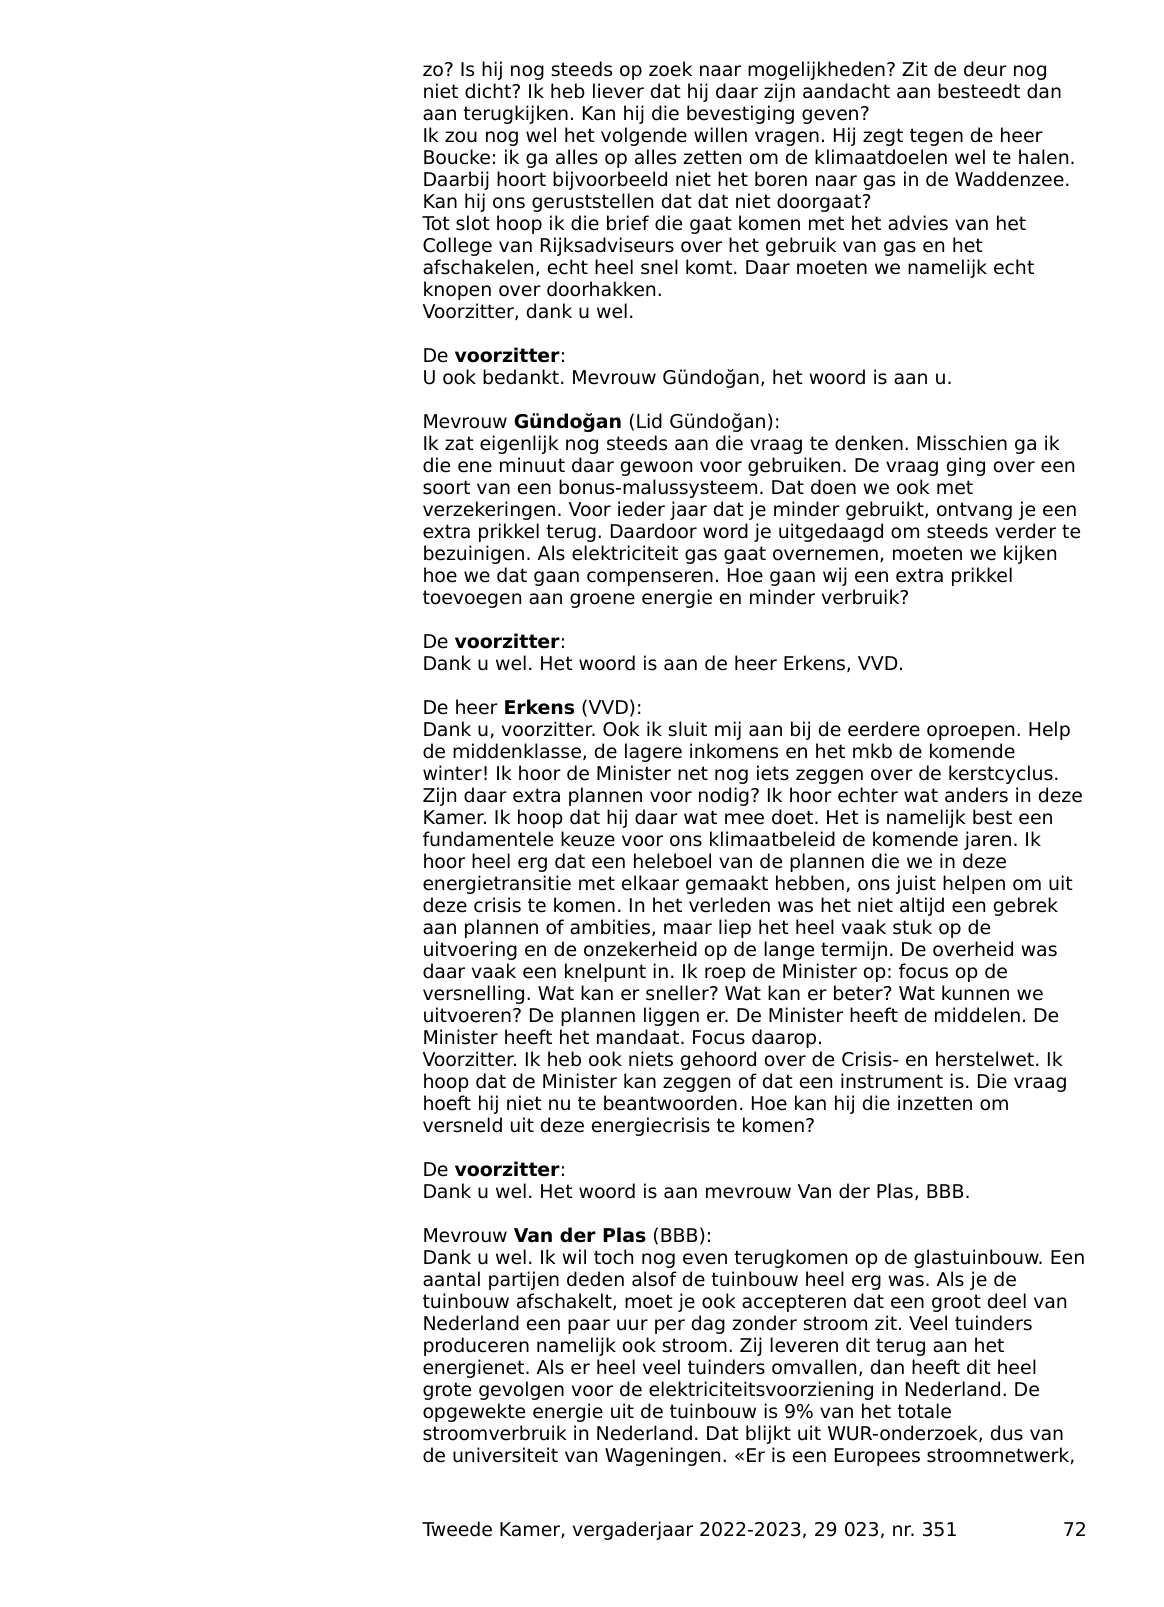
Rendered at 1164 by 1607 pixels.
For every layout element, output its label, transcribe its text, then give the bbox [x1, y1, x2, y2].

text Dank u, voorzitter. Ook ik sluit mij aan bij de eerdere oproepen. Help de middenklasse, de lagere inkomens en het mkb de komende winter! Ik hoor de Minister net nog iets zeggen over de kerstcyclus. Zijn daar extra plannen voor nodig? Ik hoor echter wat anders in deze Kamer. Ik hoop dat hij daar wat mee doet. Het is namelijk best een fundamentele keuze voor ons klimaatbeleid de komende jaren. Ik hoor heel erg dat een heleboel van de plannen die we in deze energietransitie met elkaar gemaakt hebben, ons juist helpen om uit deze crisis te komen. In het verleden was het niet altijd een gebrek aan plannen of ambities, maar liep het heel vaak stuk op de uitvoering en de onzekerheid op de lange termijn. De overheid was daar vaak een knelpunt in. Ik roep de Minister op: focus op de versnelling. Wat kan er sneller? Wat kan er beter? Wat kunnen we uitvoeren? De plannen liggen er. De Minister heeft de middelen. De Minister heeft het mandaat. Focus daarop. [422, 719, 1087, 1049]
text De voorzitter: [422, 345, 1087, 367]
text zo? Is hij nog steeds op zoek naar mogelijkheden? Zit de deur nog niet dicht? Ik heb liever dat hij daar zijn aandacht aan besteedt dan aan terugkijken. Kan hij die bevestiging geven? [422, 59, 1087, 125]
text De voorzitter: [422, 631, 1087, 653]
text U ook bedankt. Mevrouw Gündoğan, het woord is aan u. [422, 367, 1087, 389]
text Dank u wel. Het woord is aan mevrouw Van der Plas, BBB. [422, 1181, 1087, 1203]
text Ik zou nog wel het volgende willen vragen. Hij zegt tegen de heer Boucke: ik ga alles op alles zetten om de klimaatdoelen wel te halen. Daarbij hoort bijvoorbeeld niet het boren naar gas in de Waddenzee. Kan hij ons geruststellen dat dat niet doorgaat? [422, 125, 1087, 213]
text De voorzitter: [422, 1159, 1087, 1181]
text Voorzitter, dank u wel. [422, 301, 1087, 323]
text Mevrouw Van der Plas (BBB): [422, 1225, 1087, 1247]
text Tot slot hoop ik die brief die gaat komen met het advies van het College van Rijksadviseurs over het gebruik van gas en het afschakelen, echt heel snel komt. Daar moeten we namelijk echt knopen over doorhakken. [422, 213, 1087, 301]
text Voorzitter. Ik heb ook niets gehoord over de Crisis- en herstelwet. Ik hoop dat de Minister kan zeggen of dat een instrument is. Die vraag hoeft hij niet nu te beantwoorden. Hoe kan hij die inzetten om versneld uit deze energiecrisis te komen? [422, 1049, 1087, 1137]
text Dank u wel. Ik wil toch nog even terugkomen op de glastuinbouw. Een aantal partijen deden alsof de tuinbouw heel erg was. Als je de tuinbouw afschakelt, moet je ook accepteren dat een groot deel van Nederland een paar uur per dag zonder stroom zit. Veel tuinders produceren namelijk ook stroom. Zij leveren dit terug aan het energienet. Als er heel veel tuinders omvallen, dan heeft dit heel grote gevolgen voor de elektriciteitsvoorziening in Nederland. De opgewekte energie uit de tuinbouw is 9% van het totale stroomverbruik in Nederland. Dat blijkt uit WUR-onderzoek, dus van de universiteit van Wageningen. «Er is een Europees stroomnetwerk, [422, 1247, 1087, 1467]
text De heer Erkens (VVD): [422, 697, 1087, 719]
text Dank u wel. Het woord is aan de heer Erkens, VVD. [422, 653, 1087, 675]
text Ik zat eigenlijk nog steeds aan die vraag te denken. Misschien ga ik die ene minuut daar gewoon voor gebruiken. De vraag ging over een soort van een bonus-malussysteem. Dat doen we ook met verzekeringen. Voor ieder jaar dat je minder gebruikt, ontvang je een extra prikkel terug. Daardoor word je uitgedaagd om steeds verder te bezuinigen. Als elektriciteit gas gaat overnemen, moeten we kijken hoe we dat gaan compenseren. Hoe gaan wij een extra prikkel toevoegen aan groene energie en minder verbruik? [422, 433, 1087, 609]
text Mevrouw Gündoğan (Lid Gündoğan): [422, 411, 1087, 433]
